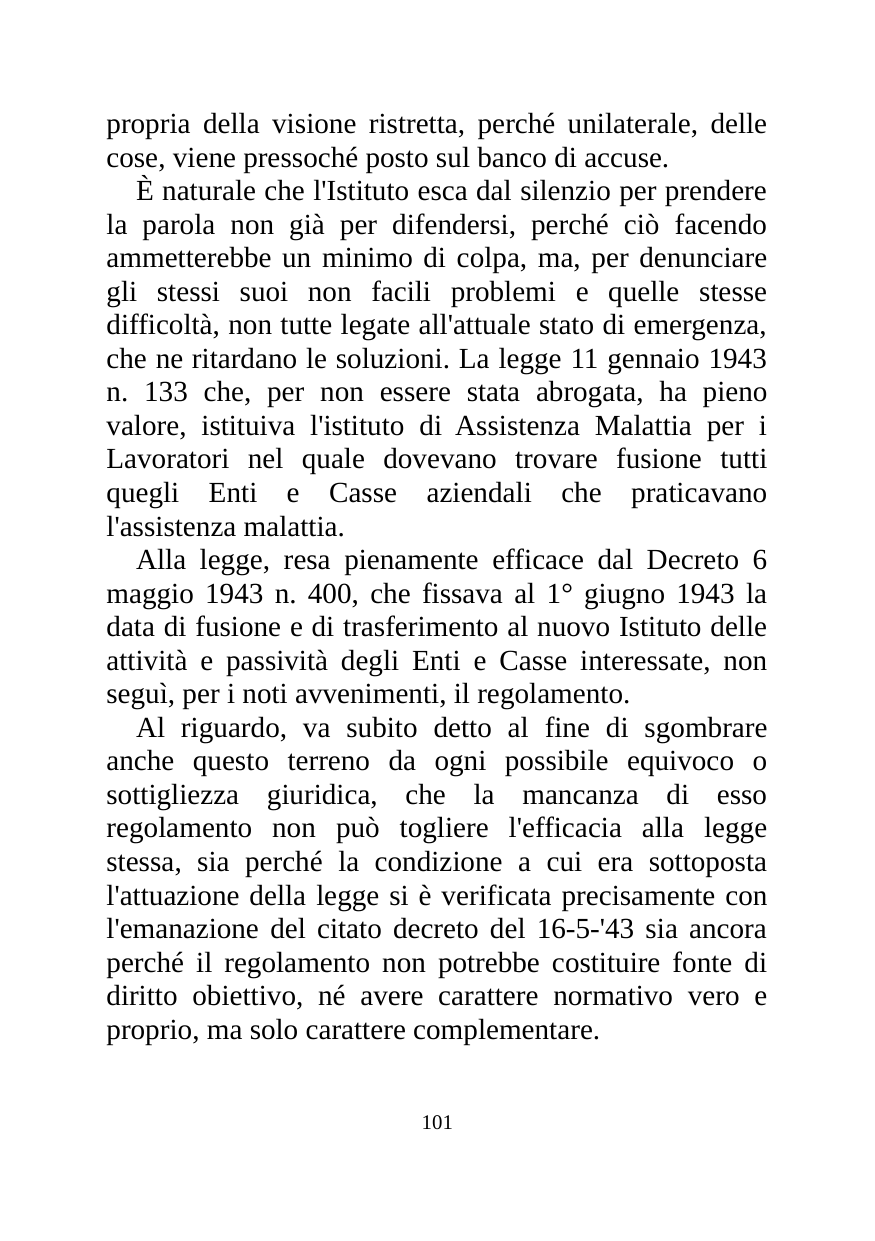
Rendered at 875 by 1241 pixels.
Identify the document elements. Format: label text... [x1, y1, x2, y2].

text Al riguardo, va subito detto al fine di sgombrare anche questo terreno da ogni possibile equivoco o sottigliezza giuridica, che la mancanza di esso regolamento non può togliere l'efficacia alla legge stessa, sia perché la condizione a cui era sottoposta l'attuazione della legge si è verificata precisamente con l'emanazione del citato decreto del 16-5-'43 sia ancora perché il regolamento non potrebbe costituire fonte di diritto obiettivo, né avere carattere normativo vero e proprio, ma solo carattere complementare. [106, 710, 768, 1045]
text È naturale che l'Istituto esca dal silenzio per prendere la parola non già per difendersi, perché ciò facendo ammetterebbe un minimo di colpa, ma, per denunciare gli stessi suoi non facili problemi e quelle stesse difficoltà, non tutte legate all'attuale stato di emergenza, che ne ritardano le soluzioni. La legge 11 gennaio 1943 n. 133 che, per non essere stata abrogata, ha pieno valore, istituiva l'istituto di Assistenza Malattia per i Lavoratori nel quale dovevano trovare fusione tutti quegli Enti e Casse aziendali che praticavano l'assistenza malattia. [106, 173, 768, 542]
text Alla legge, resa pienamente efficace dal Decreto 6 maggio 1943 n. 400, che fissava al 1° giugno 1943 la data di fusione e di trasferimento al nuovo Istituto delle attività e passività degli Enti e Casse interessate, non seguì, per i noti avvenimenti, il regolamento. [106, 542, 768, 710]
text propria della visione ristretta, perché unilaterale, delle cose, viene pressoché posto sul banco di accuse. [106, 106, 768, 173]
